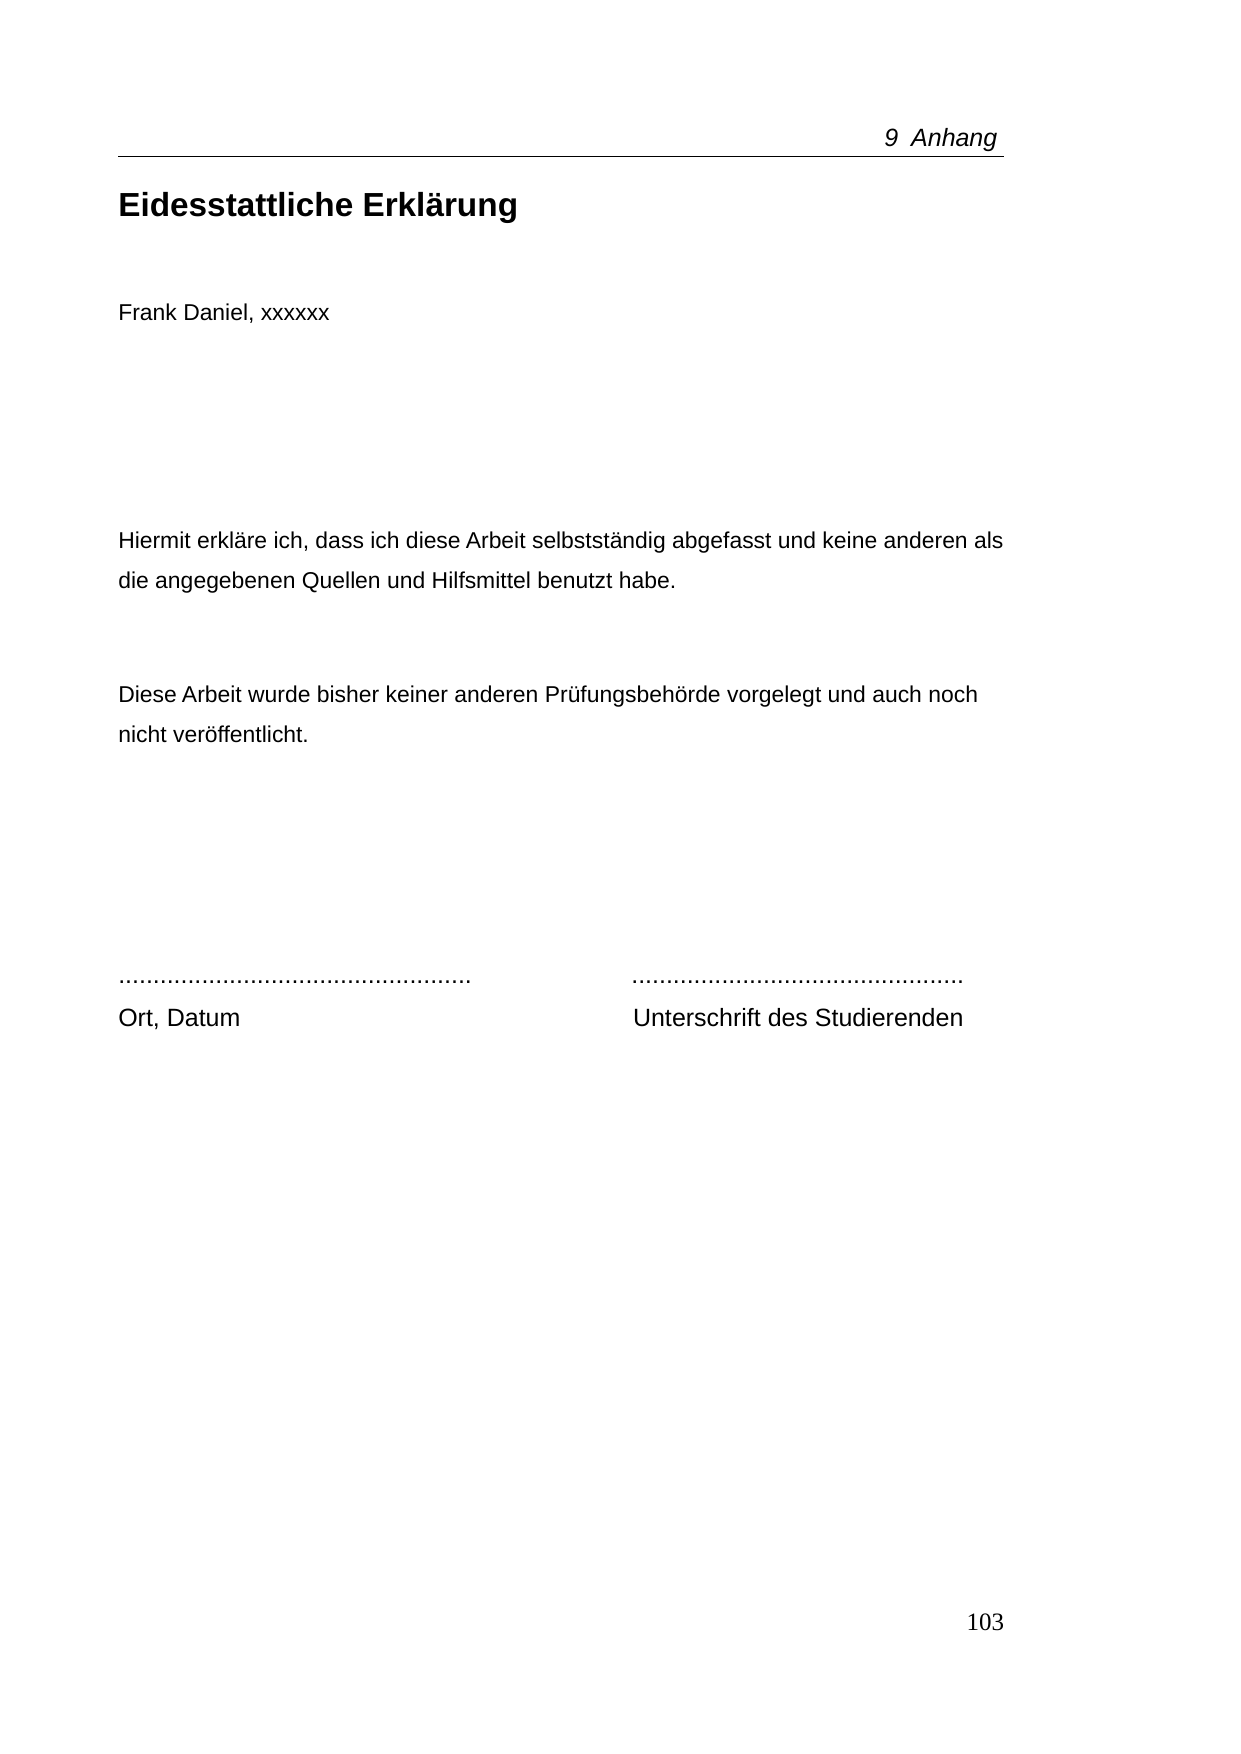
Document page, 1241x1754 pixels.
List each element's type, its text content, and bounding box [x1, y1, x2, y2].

text Diese Arbeit wurde bisher keiner anderen Prüfungsbehörde vorgelegt und auch noch nicht veröffentlicht. [118, 681, 1004, 747]
text Eidesstattliche Erklärung [118, 185, 1004, 224]
text ................................................... ................................................ Ort, Datum Unterschrift des Studierenden [118, 960, 1004, 1032]
text Hiermit erkläre ich, dass ich diese Arbeit selbstständig abgefasst und keine anderen als die angegebenen Quellen und Hilfsmittel benutzt habe. [118, 527, 1004, 593]
text Frank Daniel, xxxxxx [118, 298, 1004, 325]
